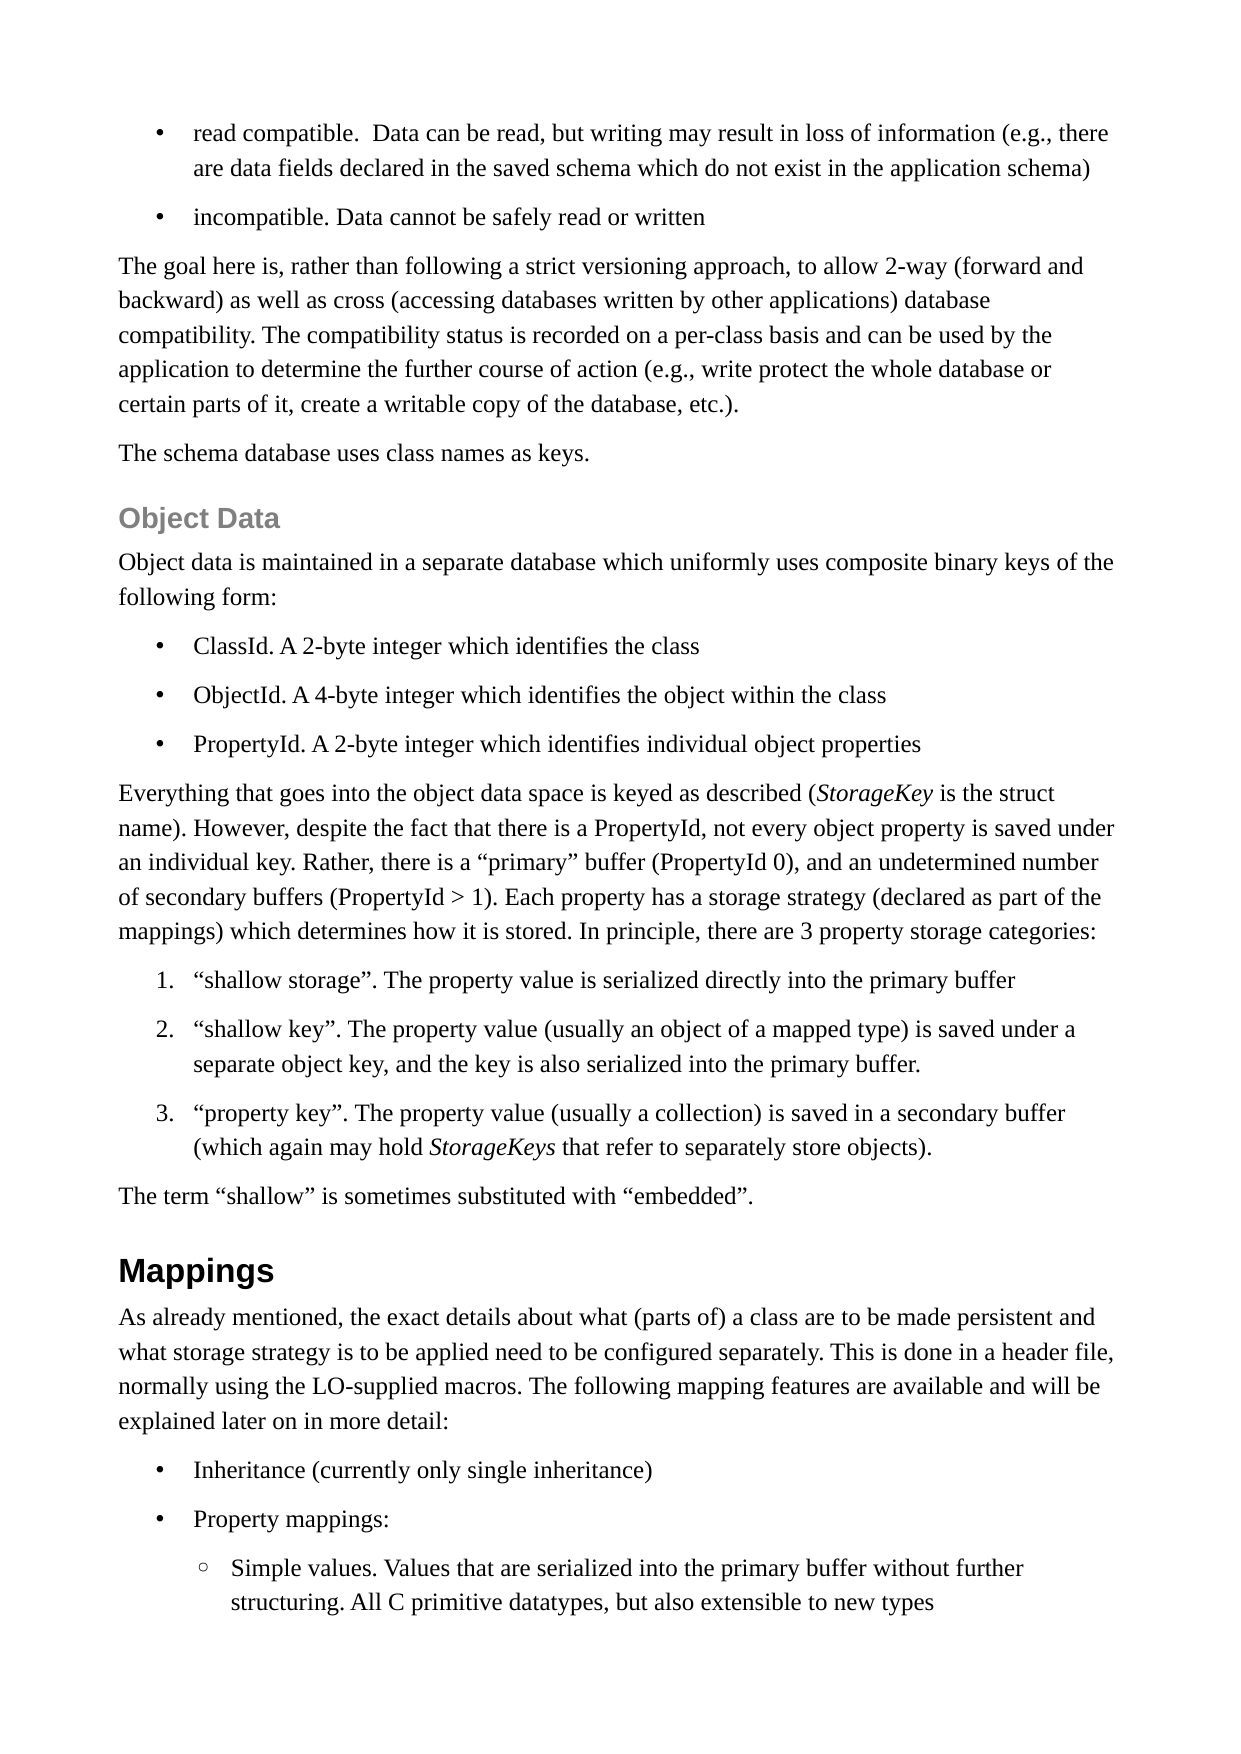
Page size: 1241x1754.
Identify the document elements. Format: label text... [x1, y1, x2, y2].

list Simple values. Values that are serialized into the primary buffer without further structuring. All C primitive datatypes, but also extensible to new types [193, 1553, 1122, 1616]
list “shallow key”. The property value (usually an object of a mapped type) is saved under a separate object key, and the key is also serialized into the primary buffer. [156, 1014, 1122, 1077]
text Object data is maintained in a separate database which uniformly uses composite binary keys of the following form: [118, 547, 1122, 611]
text As already mentioned, the exact details about what (parts of) a class are to be made persistent and what storage strategy is to be applied need to be configured separately. This is done in a header file, normally using the LO-supplied macros. The following mapping features are available and will be explained later on in more detail: [118, 1302, 1122, 1434]
list Property mappings: [156, 1504, 1122, 1533]
list Inheritance (currently only single inheritance) [156, 1455, 1122, 1483]
list “shallow storage”. The property value is serialized directly into the primary buffer [156, 965, 1122, 994]
subtitle Mappings [118, 1251, 1122, 1290]
text The term “shallow” is sometimes substituted with “embedded”. [118, 1181, 1122, 1210]
text Everything that goes into the object data space is keyed as described (StorageKey is the struct name). However, despite the fact that there is a PropertyId, not every object property is saved under an individual key. Rather, there is a “primary” buffer (PropertyId 0), and an undetermined number of secondary buffers (PropertyId > 1). Each property has a storage strategy (declared as part of the mappings) which determines how it is stored. In principle, there are 3 property storage categories: [118, 778, 1122, 945]
subtitle Object Data [118, 501, 1122, 535]
list ClassId. A 2-byte integer which identifies the class [156, 631, 1122, 660]
list PropertyId. A 2-byte integer which identifies individual object properties [156, 729, 1122, 758]
list read compatible. Data can be read, but writing may result in loss of information (e.g., there are data fields declared in the saved schema which do not exist in the application schema) [156, 118, 1122, 181]
list ObjectId. A 4-byte integer which identifies the object within the class [156, 680, 1122, 709]
text The schema database uses class names as keys. [118, 438, 1122, 466]
list “property key”. The property value (usually a collection) is saved in a secondary buffer (which again may hold StorageKeys that refer to separately store objects). [156, 1098, 1122, 1161]
list incompatible. Data cannot be safely read or written [156, 202, 1122, 230]
text The goal here is, rather than following a strict versioning approach, to allow 2-way (forward and backward) as well as cross (accessing databases written by other applications) database compatibility. The compatibility status is recorded on a per-class basis and can be used by the application to determine the further course of action (e.g., write protect the whole database or certain parts of it, create a writable copy of the database, etc.). [118, 251, 1122, 417]
